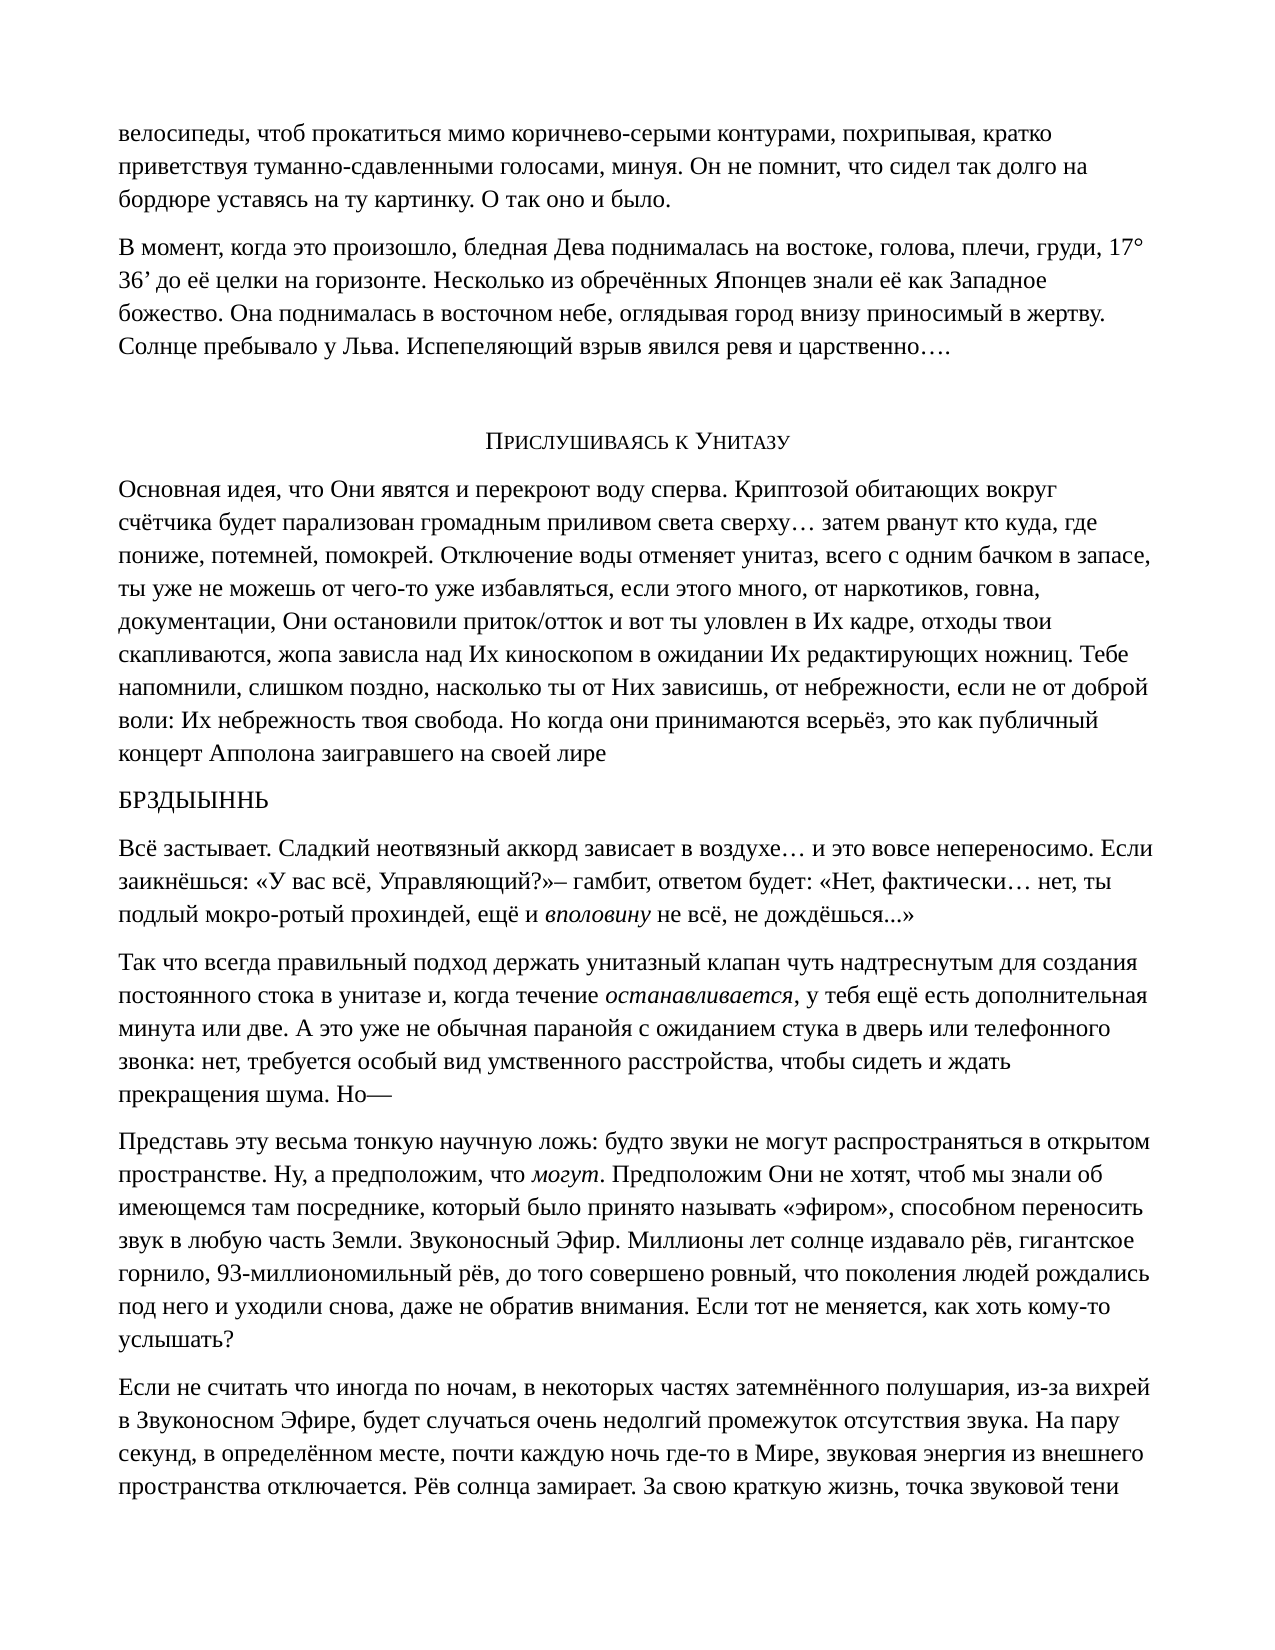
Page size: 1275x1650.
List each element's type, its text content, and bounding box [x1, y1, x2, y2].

text Так что всегда правильный подход держать унитазный клапан чуть надтреснутым для создания постоянного стока в унитазе и, когда течение останавливается, у тебя ещё есть дополнительная минута или две. А это уже не обычная паранойя с ожиданием стука в дверь или телефонного звонка: нет, требуется особый вид умственного расстройства, чтобы сидеть и ждать прекращения шума. Но— [118, 947, 1157, 1107]
text Если не считать что иногда по ночам, в некоторых частях затемнённого полушария, из-за вихрей в Звуконосном Эфире, будет случаться очень недолгий промежуток отсутствия звука. На пару секунд, в определённом месте, почти каждую ночь где-то в Мире, звуковая энергия из внешнего пространства отключается. Рёв солнца замирает. За свою краткую жизнь, точка звуковой тени [118, 1372, 1157, 1500]
text Основная идея, что Они явятся и перекроют воду сперва. Криптозой обитающих вокруг счётчика будет парализован громадным приливом света сверху… затем рванут кто куда, где пониже, потемней, помокрей. Отключение воды отменяет унитаз, всего с одним бачком в запасе, ты уже не можешь от чего-то уже избавляться, если этого много, от наркотиков, говна, документации, Они остановили приток/отток и вот ты уловлен в Их кадре, отходы твои скапливаются, жопа зависла над Их киноскопом в ожидании Их редактирующих ножниц. Тебе напомнили, слишком поздно, насколько ты от Них зависишь, от небрежности, если не от доброй воли: Их небрежность твоя свобода. Но когда они принимаются всерьёз, это как публичный концерт Апполона заигравшего на своей лире [118, 474, 1157, 767]
text Прислушиваясь к Унитазу [118, 426, 1157, 455]
text Всё застывает. Сладкий неотвязный аккорд зависает в воздухе… и это вовсе непереносимо. Если заикнёшься: «У вас всё, Управляющий?»– гамбит, ответом будет: «Нет, фактически… нет, ты подлый мокро-ротый прохиндей, ещё и вполовину не всё, не дождёшься...» [118, 833, 1157, 928]
text Представь эту весьма тонкую научную ложь: будто звуки не могут распространяться в открытом пространстве. Ну, а предположим, что могут. Предположим Они не хотят, чтоб мы знали об имеющемся там посреднике, который было принято называть «эфиром», способном переносить звук в любую часть Земли. Звуконосный Эфир. Миллионы лет солнце издавало рёв, гигантское горнило, 93-миллиономильный рёв, до того совершено ровный, что поколения людей рождались под него и уходили снова, даже не обратив внимания. Если тот не меняется, как хоть кому-то услышать? [118, 1126, 1157, 1353]
text В момент, когда это произошло, бледная Дева поднималась на востоке, голова, плечи, груди, 17° 36’ до её целки на горизонте. Несколько из обречённых Японцев знали её как Западное божество. Она поднималась в восточном небе, оглядывая город внизу приносимый в жертву. Солнце пребывало у Льва. Испепеляющий взрыв явился ревя и царственно…. [118, 232, 1157, 359]
text велосипеды, чтоб прокатиться мимо коричнево-серыми контурами, похрипывая, кратко приветствуя туманно-сдавленными голосами, минуя. Он не помнит, что сидел так долго на бордюре уставясь на ту картинку. О так оно и было. [118, 118, 1157, 213]
text БРЗДЫЫННЬ [118, 785, 1157, 814]
